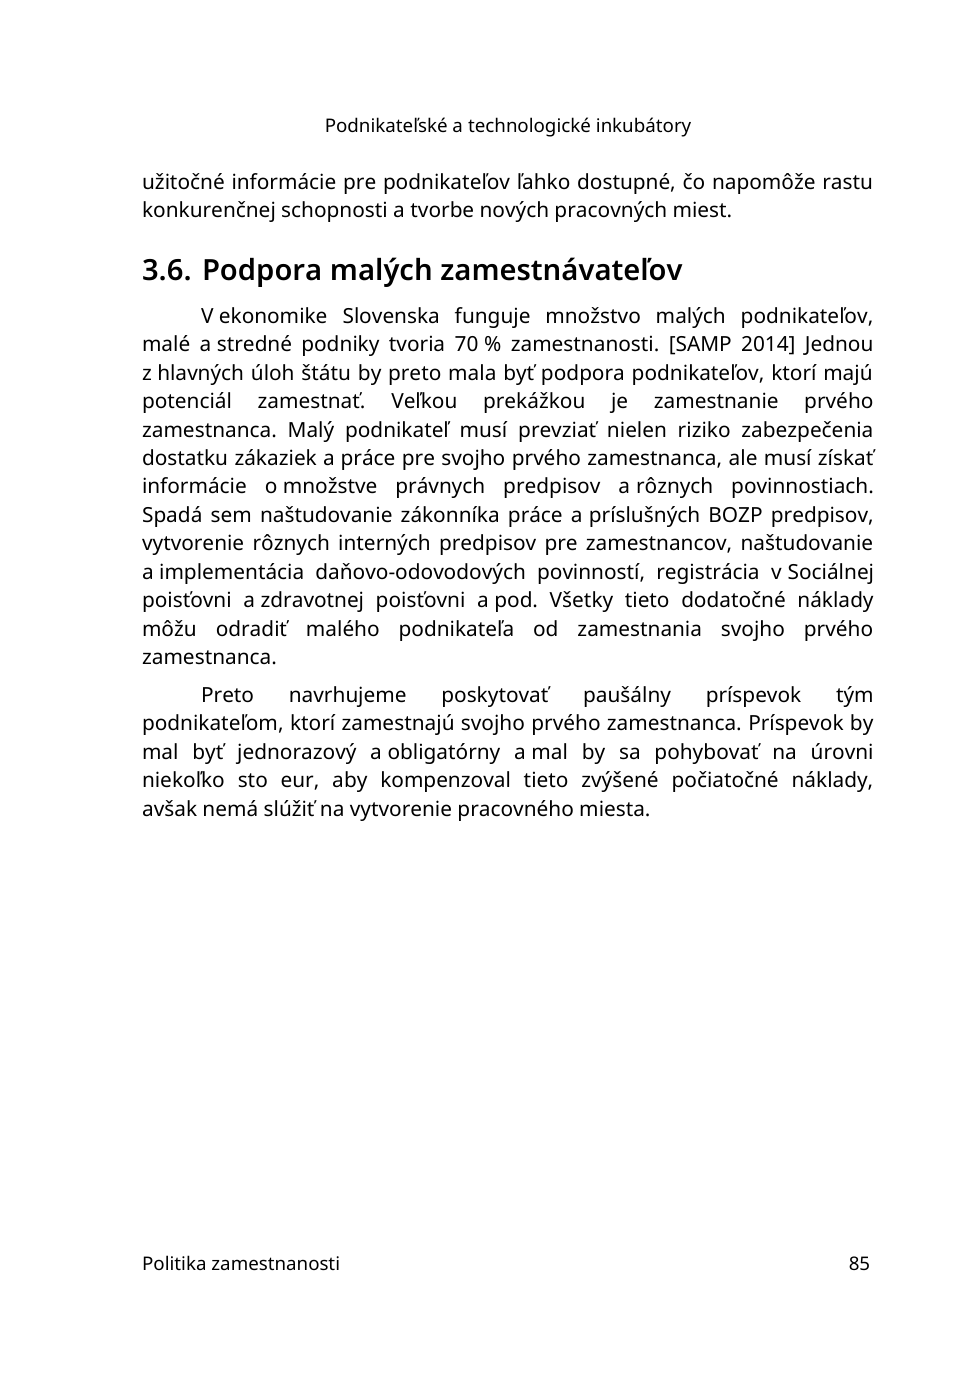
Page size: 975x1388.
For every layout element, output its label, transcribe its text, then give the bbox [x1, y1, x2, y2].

text užitočné informácie pre podnikateľov ľahko dostupné, čo napomôže rastu konkurenčnej schopnosti a tvorbe nových pracovných miest. [142, 167, 874, 224]
subtitle Podpora malých zamestnávateľov [142, 249, 874, 288]
text V ekonomike Slovenska funguje množstvo malých podnikateľov, malé a stredné podniky tvoria 70 % zamestnanosti. [SAMP 2014] Jednou z hlavných úloh štátu by preto mala byť podpora podnikateľov, ktorí majú potenciál zamestnať. Veľkou prekážkou je zamestnanie prvého zamestnanca. Malý podnikateľ musí prevziať nielen riziko zabezpečenia dostatku zákaziek a práce pre svojho prvého zamestnanca, ale musí získať informácie o množstve právnych predpisov a rôznych povinnostiach. Spadá sem naštudovanie zákonníka práce a príslušných BOZP predpisov, vytvorenie rôznych interných predpisov pre zamestnancov, naštudovanie a implementácia daňovo-odovodových povinností, registrácia v Sociálnej poisťovni a zdravotnej poisťovni a pod. Všetky tieto dodatočné náklady môžu odradiť malého podnikateľa od zamestnania svojho prvého zamestnanca. [142, 301, 874, 671]
text Preto navrhujeme poskytovať paušálny príspevok tým podnikateľom, ktorí zamestnajú svojho prvého zamestnanca. Príspevok by mal byť jednorazový a obligatórny a mal by sa pohybovať na úrovni niekoľko sto eur, aby kompenzoval tieto zvýšené počiatočné náklady, avšak nemá slúžiť na vytvorenie pracovného miesta. [142, 680, 874, 822]
